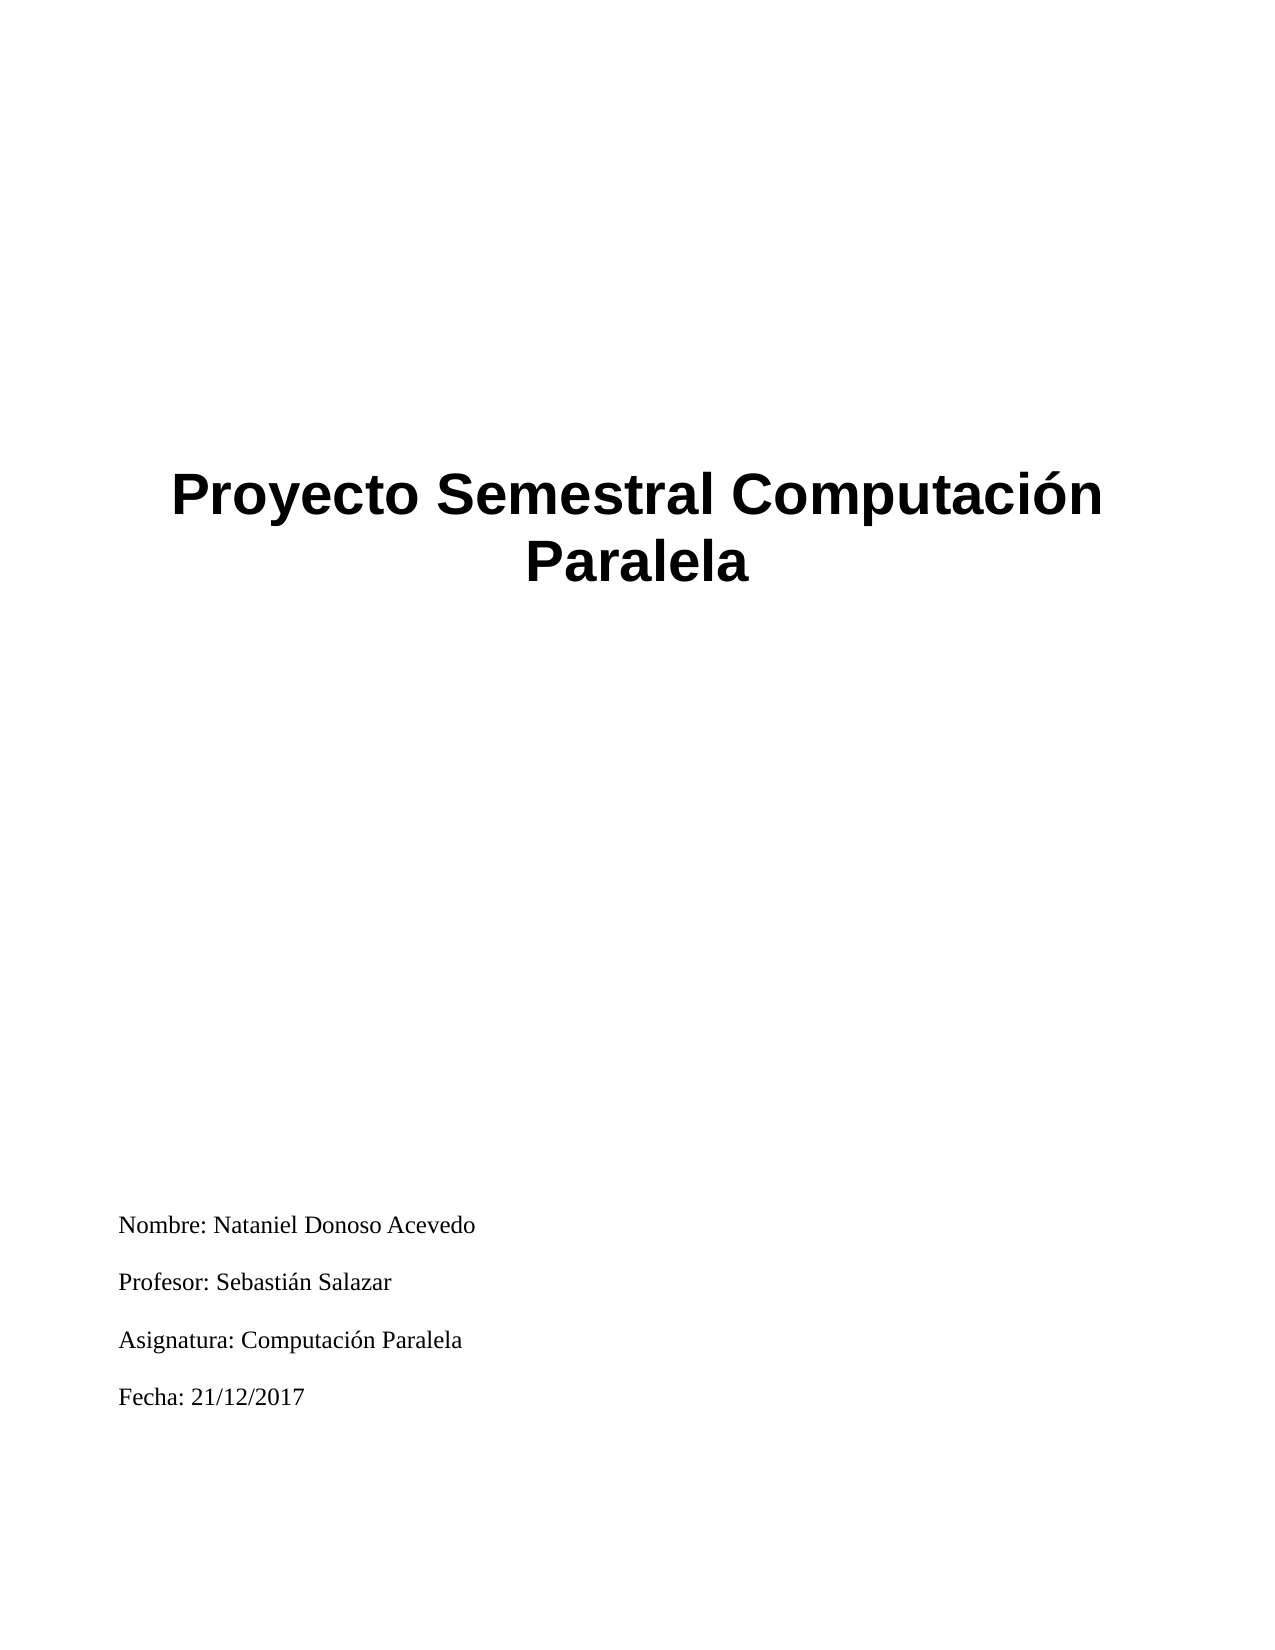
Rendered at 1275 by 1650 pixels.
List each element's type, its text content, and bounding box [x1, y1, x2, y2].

title Proyecto Semestral Computación Paralela [118, 459, 1157, 593]
text Nombre: Nataniel Donoso Acevedo [118, 1210, 1157, 1267]
text Profesor: Sebastián Salazar Asignatura: Computación Paralela Fecha: 21/12/2017 [118, 1267, 1157, 1411]
